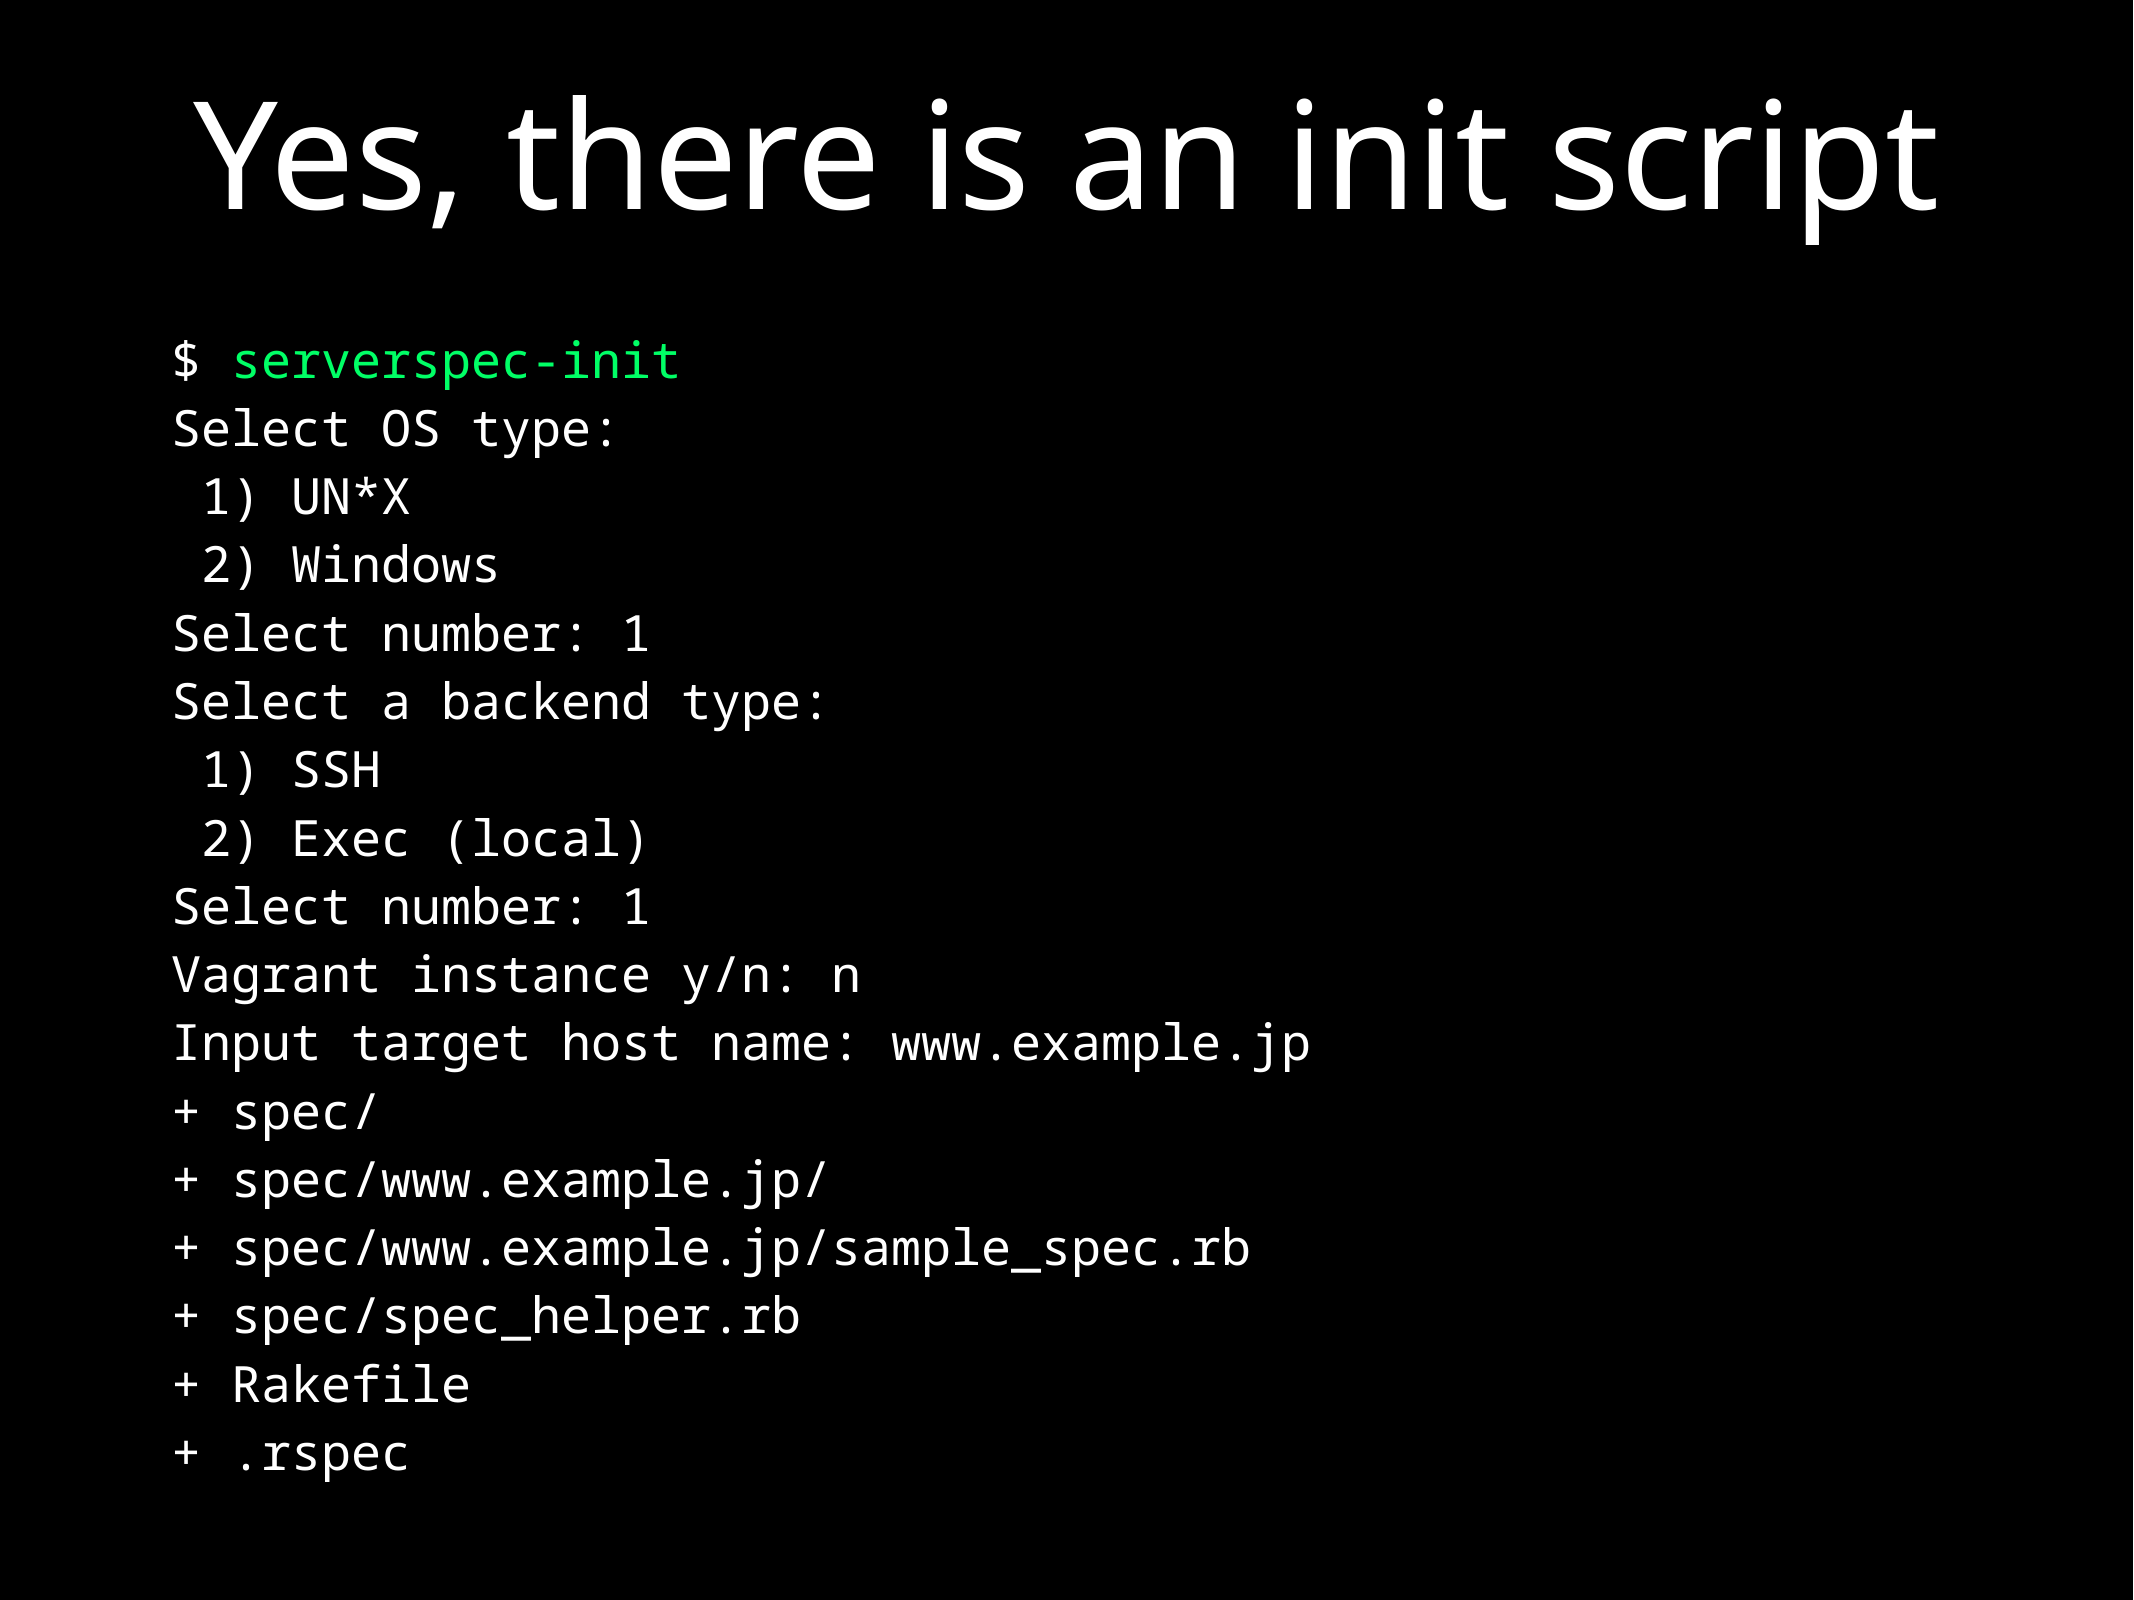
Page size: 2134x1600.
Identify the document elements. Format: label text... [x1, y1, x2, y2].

text_box $ serverspec-init Select OS type: 1) UN*X 2) Windows Select number: 1 Select a backend type: 1) SSH 2) Exec (local) Select number: 1 Vagrant instance y/n: n Input target host name: www.example.jp + spec/ + spec/www.example.jp/ + spec/www.example.jp/sample_spec.rb + spec/spec_helper.rb + Rakefile + .rspec [156, 317, 1978, 1567]
text_box Yes, there is an init script [156, 41, 1978, 317]
